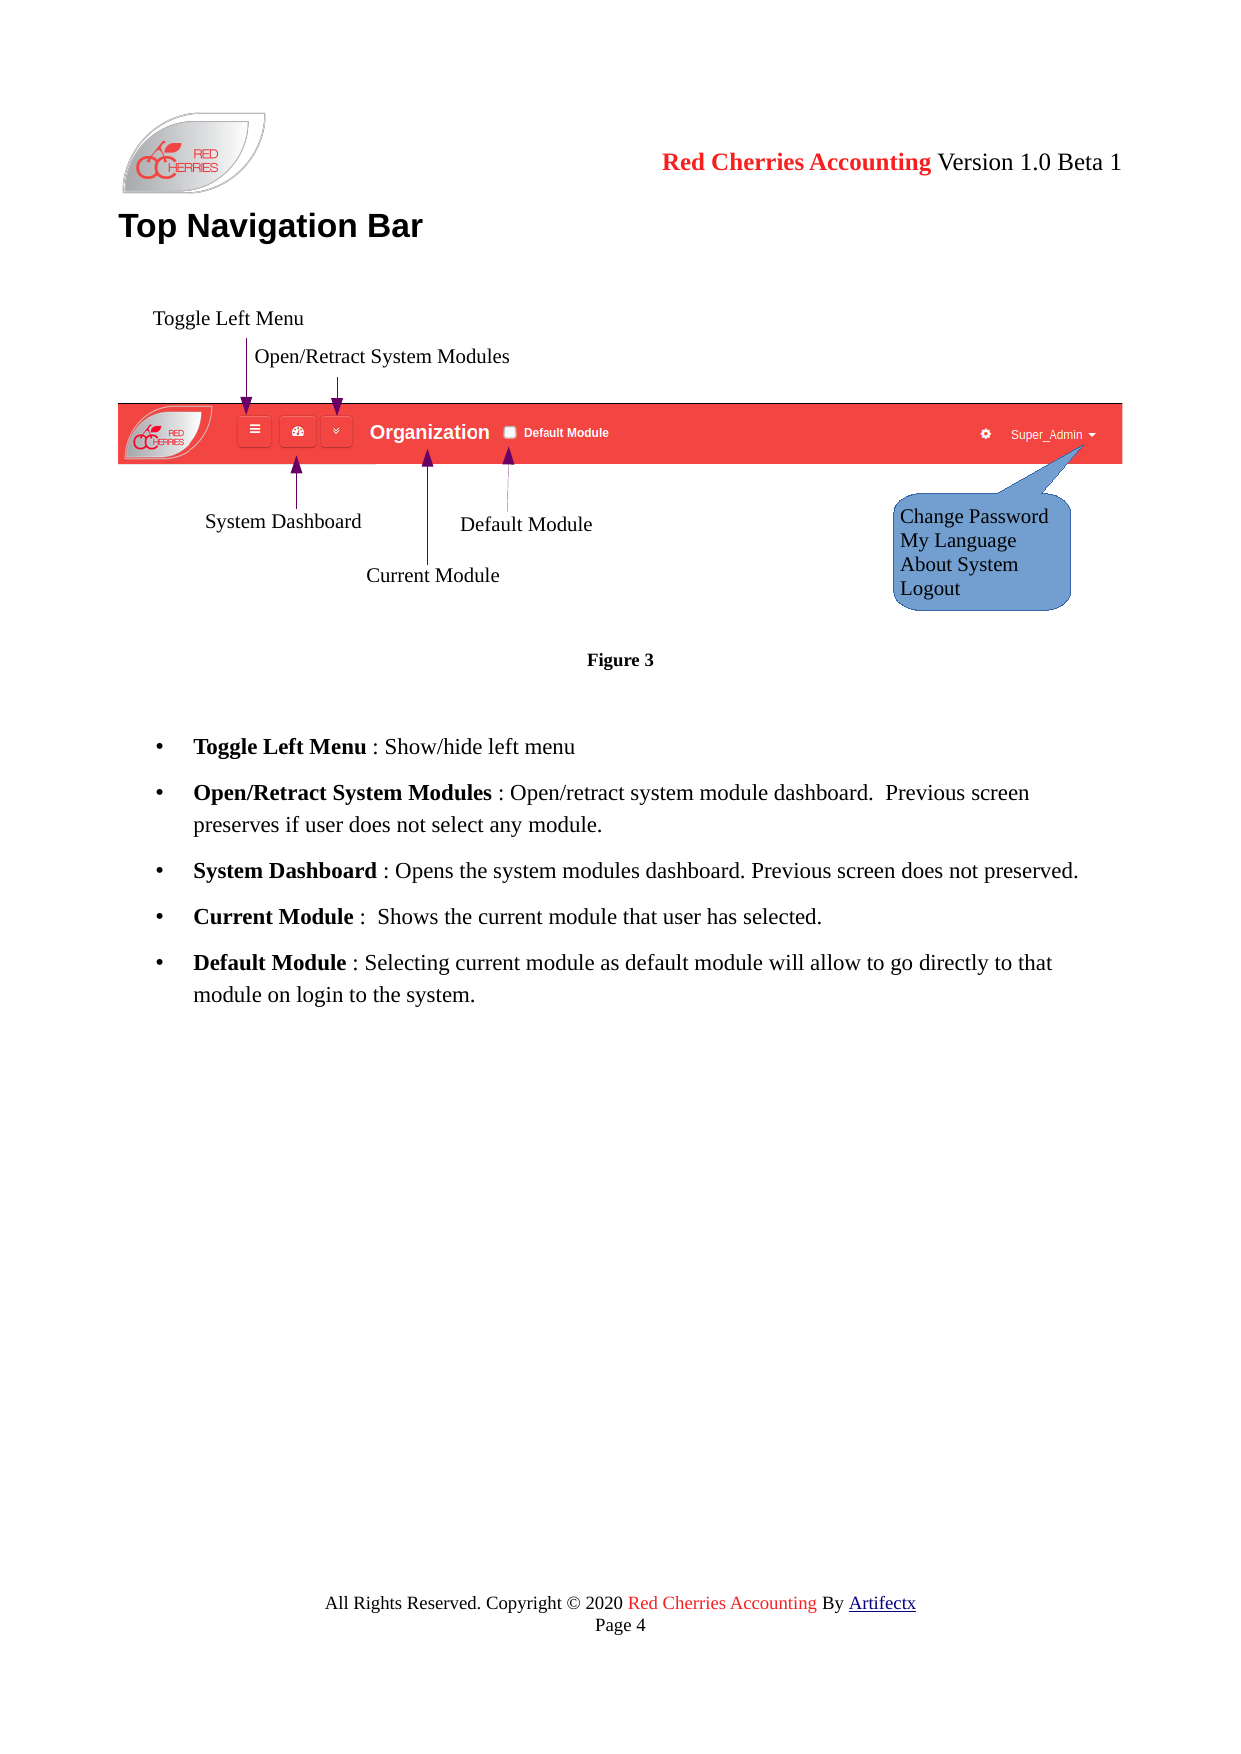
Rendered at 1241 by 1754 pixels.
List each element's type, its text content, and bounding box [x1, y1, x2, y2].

text Figure 3 [118, 649, 1122, 671]
picture [121, 111, 267, 195]
list Current Module : Shows the current module that user has selected. [156, 903, 1122, 929]
list Default Module : Selecting current module as default module will allow to go directly to that module on login to the system. [156, 949, 1122, 1007]
list Toggle Left Menu : Show/hide left menu [156, 733, 1122, 759]
subtitle Top Navigation Bar [118, 206, 1122, 244]
picture [118, 403, 1123, 465]
list System Dashboard : Opens the system modules dashboard. Previous screen does not preserved. [156, 857, 1122, 883]
list Open/Retract System Modules : Open/retract system module dashboard. Previous screen preserves if user does not select any module. [156, 779, 1122, 837]
